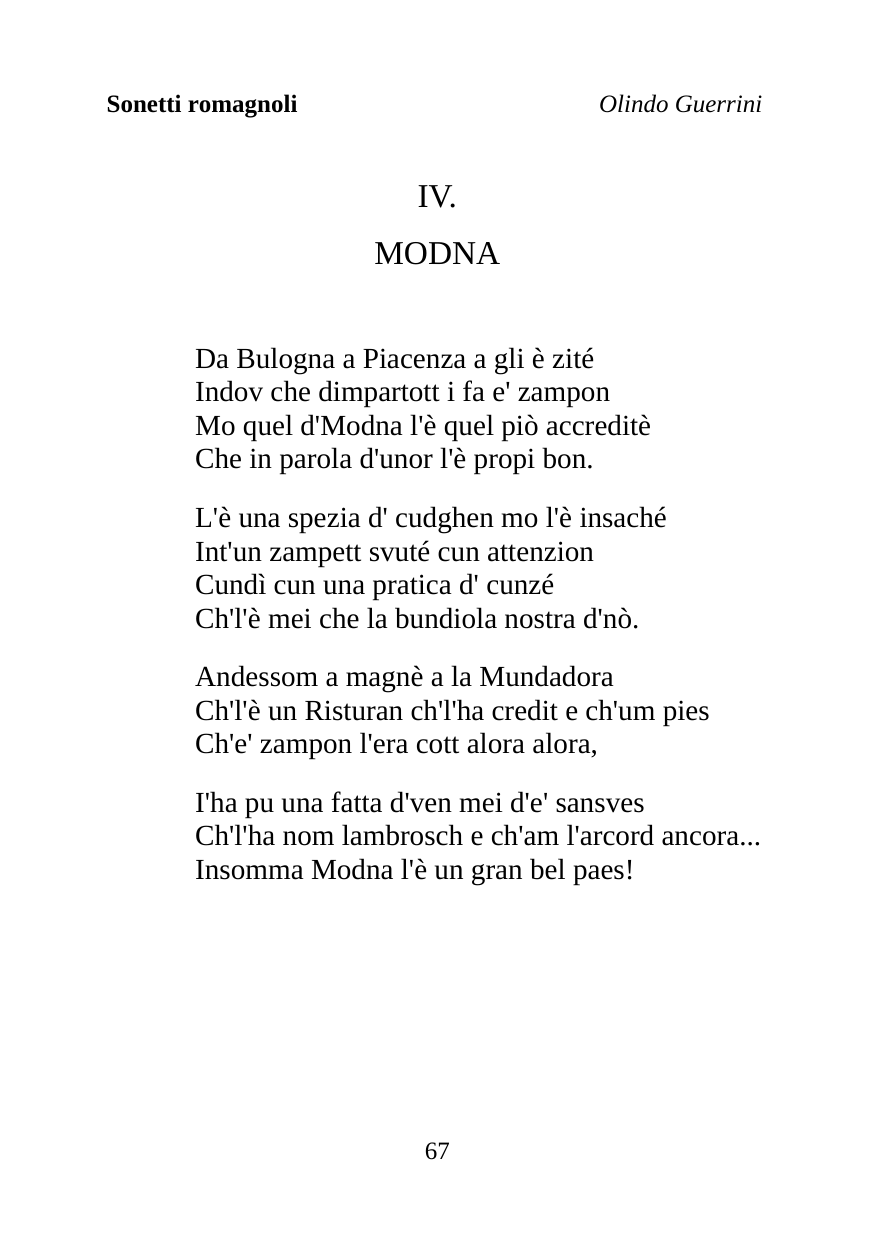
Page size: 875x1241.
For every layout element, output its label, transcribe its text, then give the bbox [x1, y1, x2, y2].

text Andessom a magnè a la Mundadora Ch'l'è un Risturan ch'l'ha credit e ch'um pies Ch'e' zampon l'era cott alora alora, [195, 659, 768, 760]
text I'ha pu una fatta d'ven mei d'e' sansves Ch'l'ha nom lambrosch e ch'am l'arcord ancora... Insomma Modna l'è un gran bel paes! [195, 785, 786, 886]
text Da Bulogna a Piacenza a gli è zité Indov che dimpartott i fa e' zampon Mo quel d'Modna l'è quel piò accreditè Che in parola d'unor l'è propi bon. [195, 341, 768, 475]
subtitle IV. MODNA [106, 176, 768, 272]
text L'è una spezia d' cudghen mo l'è insaché Int'un zampett svuté cun attenzion Cundì cun una pratica d' cunzé Ch'l'è mei che la bundiola nostra d'nò. [195, 500, 768, 634]
